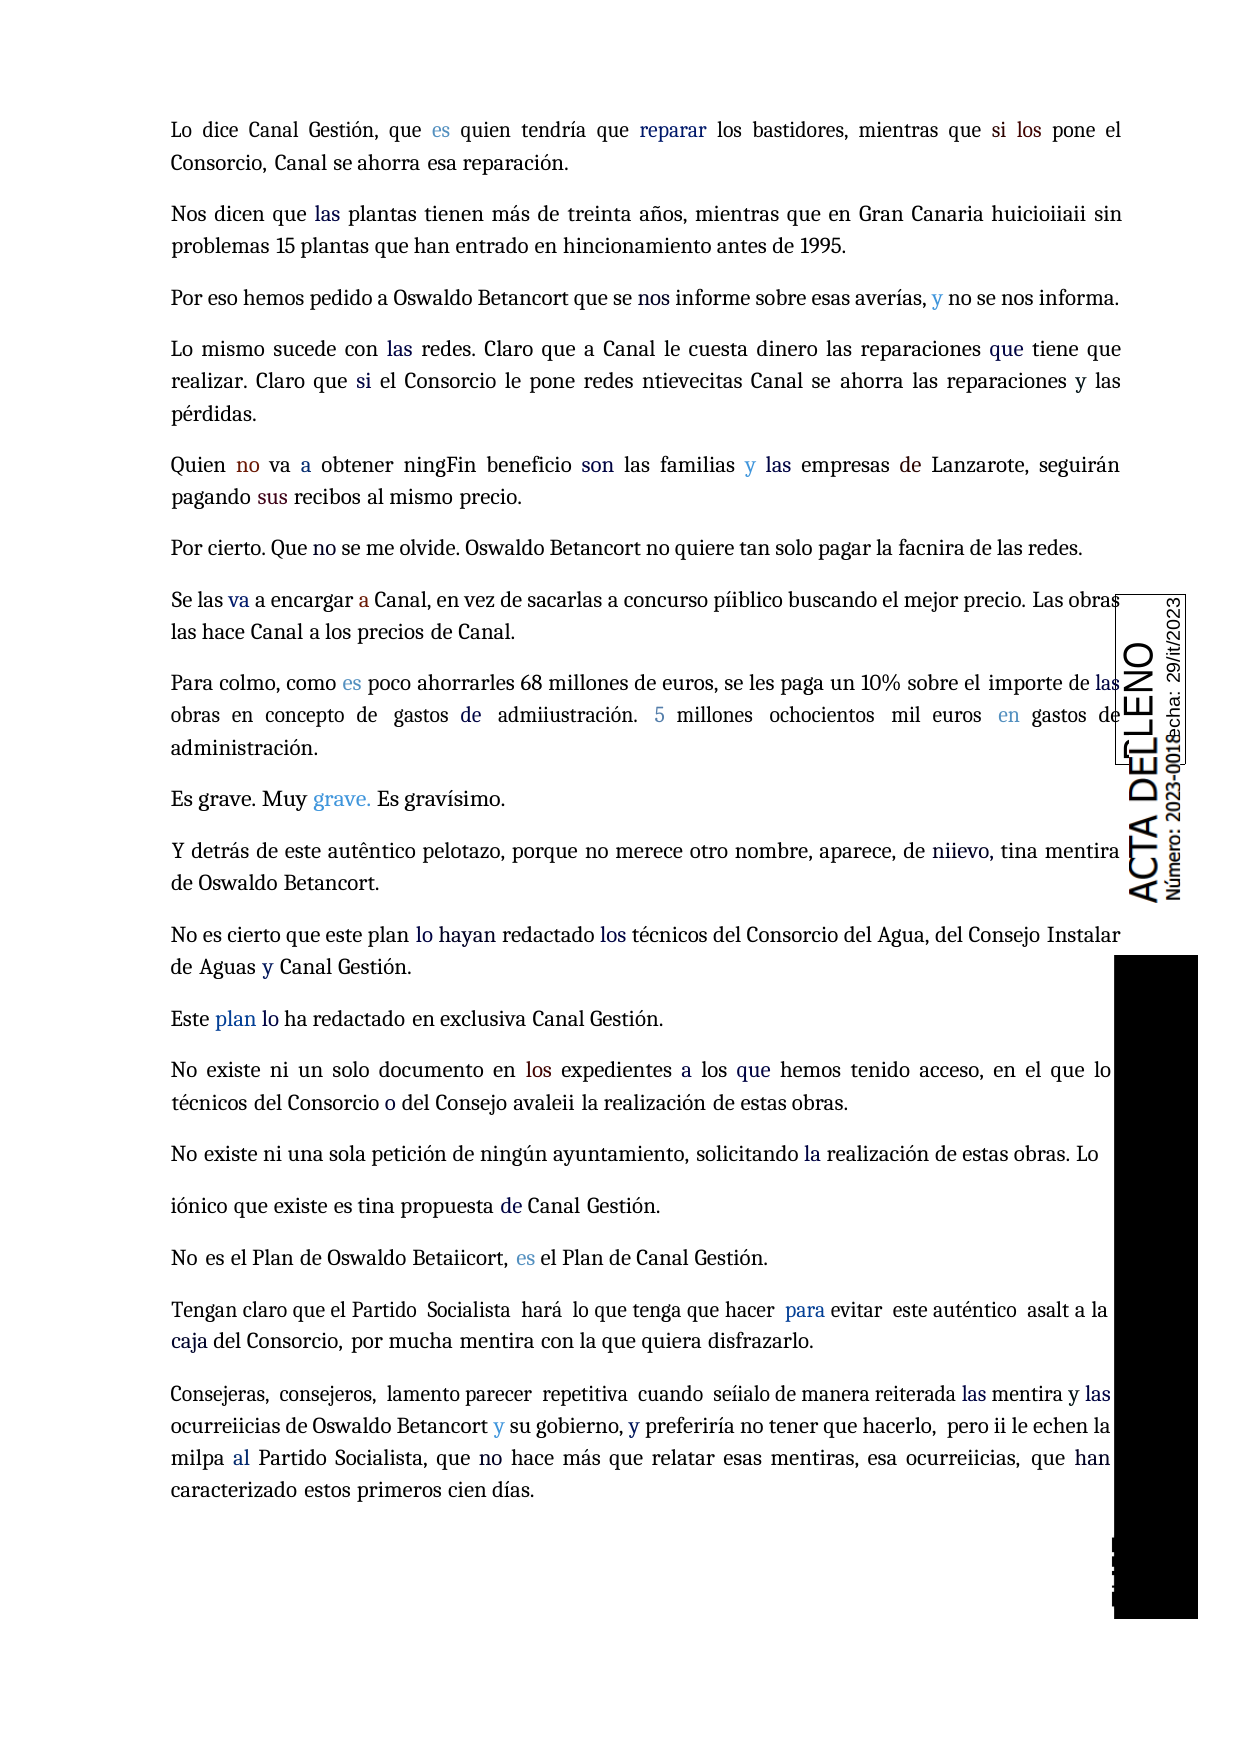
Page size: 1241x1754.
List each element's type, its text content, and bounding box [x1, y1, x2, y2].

text PLENO [1116, 596, 1162, 764]
text Tengan claro que el Partido Socialista hará lo que tenga que hacer para evitar este auténtico asalt a la caja del Consorcio, por mucha mentira con la que quiera disfrazarlo. [171, 1297, 1108, 1354]
text No es cierto que este plan lo hayan redactado los técnicos del Consorcio del Agua, del Consejo Instalar de Aguas y Canal Gestión. [170, 922, 1121, 980]
text Este plan lo ha redactado en exclusiva Canal Gestión. [170, 1006, 1209, 1033]
text Para colmo, como es poco ahorrarles 68 millones de euros, se les paga un 10% sobre el importe de las obras en concepto de gastos de admiiustración. 5 millones ochocientos mil euros en gastos de administración. [170, 670, 1120, 761]
picture [1129, 735, 1181, 903]
text Nos dicen que las plantas tienen más de treinta años, mientras que en Gran Canaria huicioiiaii sin problemas 15 plantas que han entrado en hincionamiento antes de 1995. [171, 201, 1122, 259]
text No existe ni una sola petición de ningún ayuntamiento, solicitando la realización de estas obras. Lo iónico que existe es tina propuesta de Canal Gestión. [170, 1141, 1098, 1219]
text Fecha: 29/it/2023 [1163, 606, 1183, 764]
text Por cierto. Que no se me olvide. Oswaldo Betancort no quiere tan solo pagar la facnira de las redes. [170, 535, 1121, 562]
text Por eso hemos pedido a Oswaldo Betancort que se nos informe sobre esas averías, y no se nos informa. [170, 284, 1121, 311]
text No existe ni un solo documento en los expedientes a los que hemos tenido acceso, en el que lo técnicos del Consorcio o del Consejo avaleii la realización de estas obras. [170, 1057, 1112, 1116]
text Es grave. Muy grave. Es gravísimo. [170, 786, 1129, 812]
text Lo mismo sucede con las redes. Claro que a Canal le cuesta dinero las reparaciones que tiene que realizar. Claro que si el Consorcio le pone redes ntievecitas Canal se ahorra las reparaciones y las pérdidas. [170, 336, 1121, 427]
text Consejeras, consejeros, lamento parecer repetitiva cuando seíialo de manera reiterada las mentira y las ocurreiicias de Oswaldo Betancort y su gobierno, y preferiría no tener que hacerlo, pero ii le echen la milpa al Partido Socialista, que no hace más que relatar esas mentiras, esa ocurreiicias, que han caracterizado estos primeros cien días. [170, 1381, 1111, 1503]
text Se las va a encargar a Canal, en vez de sacarlas a concurso píiblico buscando el mejor precio. Las obras las hace Canal a los precios de Canal. [171, 586, 1121, 645]
picture [1111, 955, 1198, 1006]
text Y detrás de este autêntico pelotazo, porque no merece otro nombre, aparece, de niievo, tina mentira de Oswaldo Betancort. [171, 838, 1120, 896]
text [1181, 786, 1209, 812]
picture [1111, 1271, 1198, 1619]
text No es el Plan de Oswaldo Betaiicort, es el Plan de Canal Gestión. [171, 1245, 1209, 1271]
text Quien no va a obtener ningFin beneficio son las familias y las empresas de Lanzarote, seguirán pagando sus recibos al mismo precio. [171, 452, 1120, 510]
text Lo dice Canal Gestión, que es quien tendría que reparar los bastidores, mientras que si los pone el Consorcio, Canal se ahorra esa reparación. [170, 117, 1122, 176]
picture [1111, 1033, 1198, 1245]
